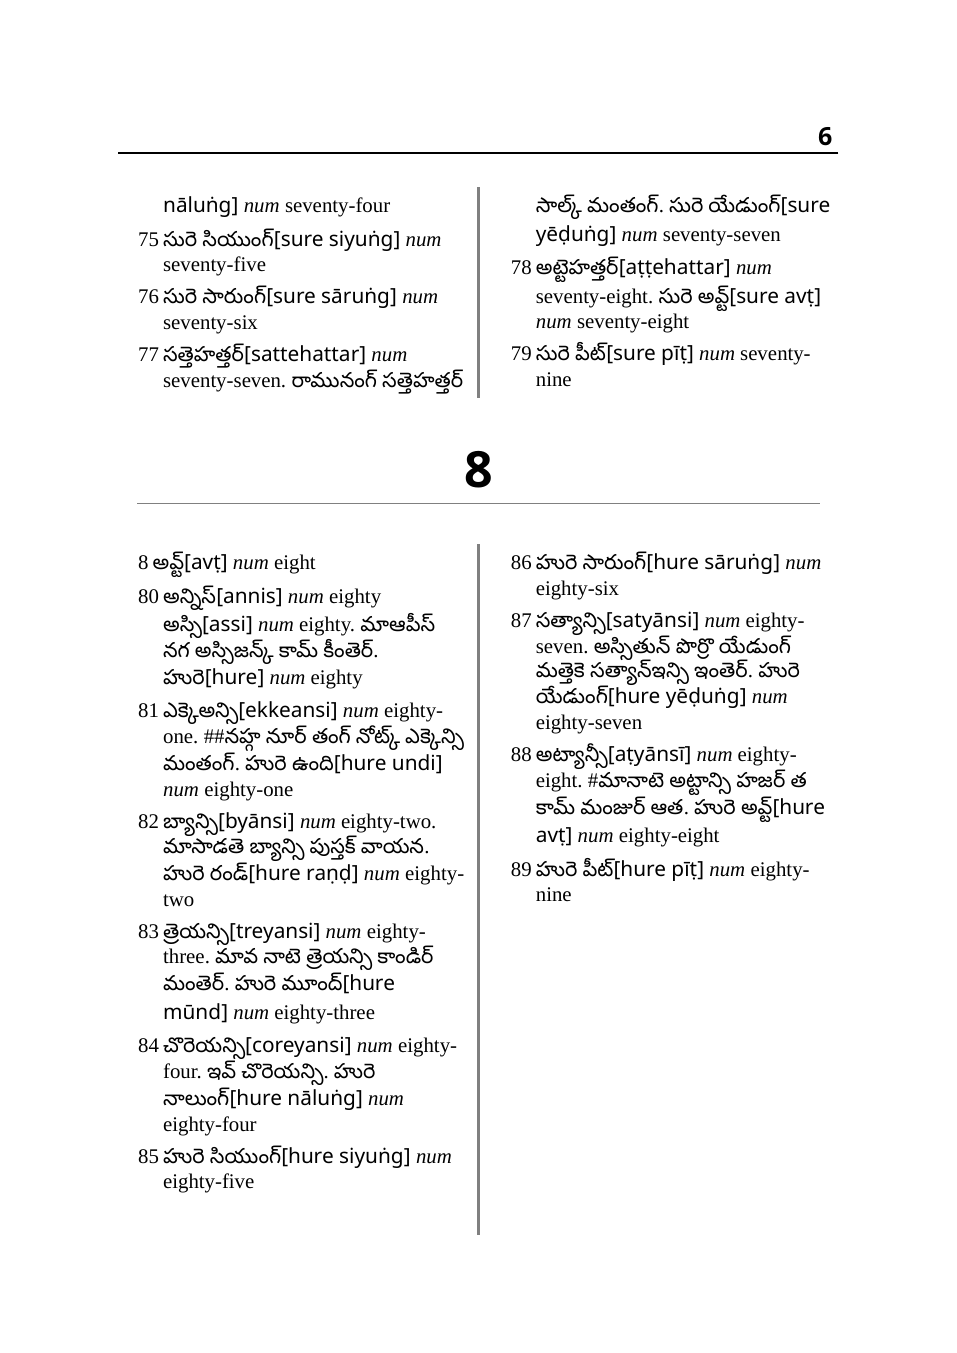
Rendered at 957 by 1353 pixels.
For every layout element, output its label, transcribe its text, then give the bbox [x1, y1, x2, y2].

text 83త్రెయన్సి[treyansi] num eighty-three. మావ నాటె త్రెయన్సి కాండిర్ మంతెర్. హురె మూంద్[hure mūnd] num eighty-three [119, 913, 465, 1027]
text సాల్క్ మంతంగ్. సురె యేడుంగ్[sure yēḍuṅg] num seventy-seven [492, 188, 837, 249]
text 8అవ్ట్[avṭ] num eight [119, 545, 465, 578]
text 84చొరెయన్సి[coreyansi] num eighty-four. ఇవ్ చొరెయన్సి. హురె నాలుంగ్[hure nāluṅg] num eighty-four [119, 1027, 465, 1138]
text 79సురె పీట్[sure pīṭ] num seventy-nine [492, 335, 837, 395]
text 85హురె సియుంగ్[hure siyuṅg] num eighty-five [119, 1138, 465, 1197]
text 87సత్యాన్సి[satyānsi] num eighty-seven. అస్సితున్ పొర్రొ యేడుంగ్ మత్తెకె సత్యాన్ఇన్సి ఇంతెర్. హురె యేడుంగ్[hure yēḍuṅg] num eighty-seven [492, 602, 837, 736]
text 75సురె సియుంగ్[sure siyuṅg] num seventy-five [119, 221, 465, 278]
text 80అన్నిస్[annis] num eighty అస్సి[assi] num eighty. మాఆపీస్ నగ అస్సిజన్క్ కామ్ కీంతెర్. హురె[hure] num eighty [119, 578, 465, 692]
text 82బ్యాన్సి[byānsi] num eighty-two. మాసాడతె బ్యాన్సి పుస్తక్ వాయన. హురె రండ్[hure raṇḍ] num eighty-two [119, 803, 465, 913]
text 88అట్యాన్సీ[aṭyānsī] num eighty-eight. #మానాటె అట్టాన్సి హజర్ త కామ్ మంజుర్ ఆత. హురె అవ్ట్[hure avṭ] num eighty-eight [492, 736, 837, 851]
text nāluṅg] num seventy-four [119, 188, 465, 221]
text 77సత్తెహత్తర్[sattehattar] num seventy-seven. రామునంగ్ సత్తెహత్తర్ [119, 336, 465, 396]
text 78అట్టెహత్తర్[aṭṭehattar] num seventy-eight. సురె అవ్ట్[sure avṭ] num seventy-eight [492, 249, 837, 335]
text 89హురె పీట్[hure pīṭ] num eighty-nine [492, 851, 837, 911]
text 8 [137, 434, 820, 503]
text 86హురె సారుంగ్[hure sāruṅg] num eighty-six [492, 545, 837, 602]
text 76సురె సారుంగ్[sure sāruṅg] num seventy-six [119, 278, 465, 336]
text 81ఎక్కెఅన్సి[ekkeansi] num eighty-one. ##నహ్గ నూర్ తంగ్ నోట్క్ ఎక్కెన్సి మంతంగ్. హురె ఉంది[hure undi] num eighty-one [119, 692, 465, 803]
